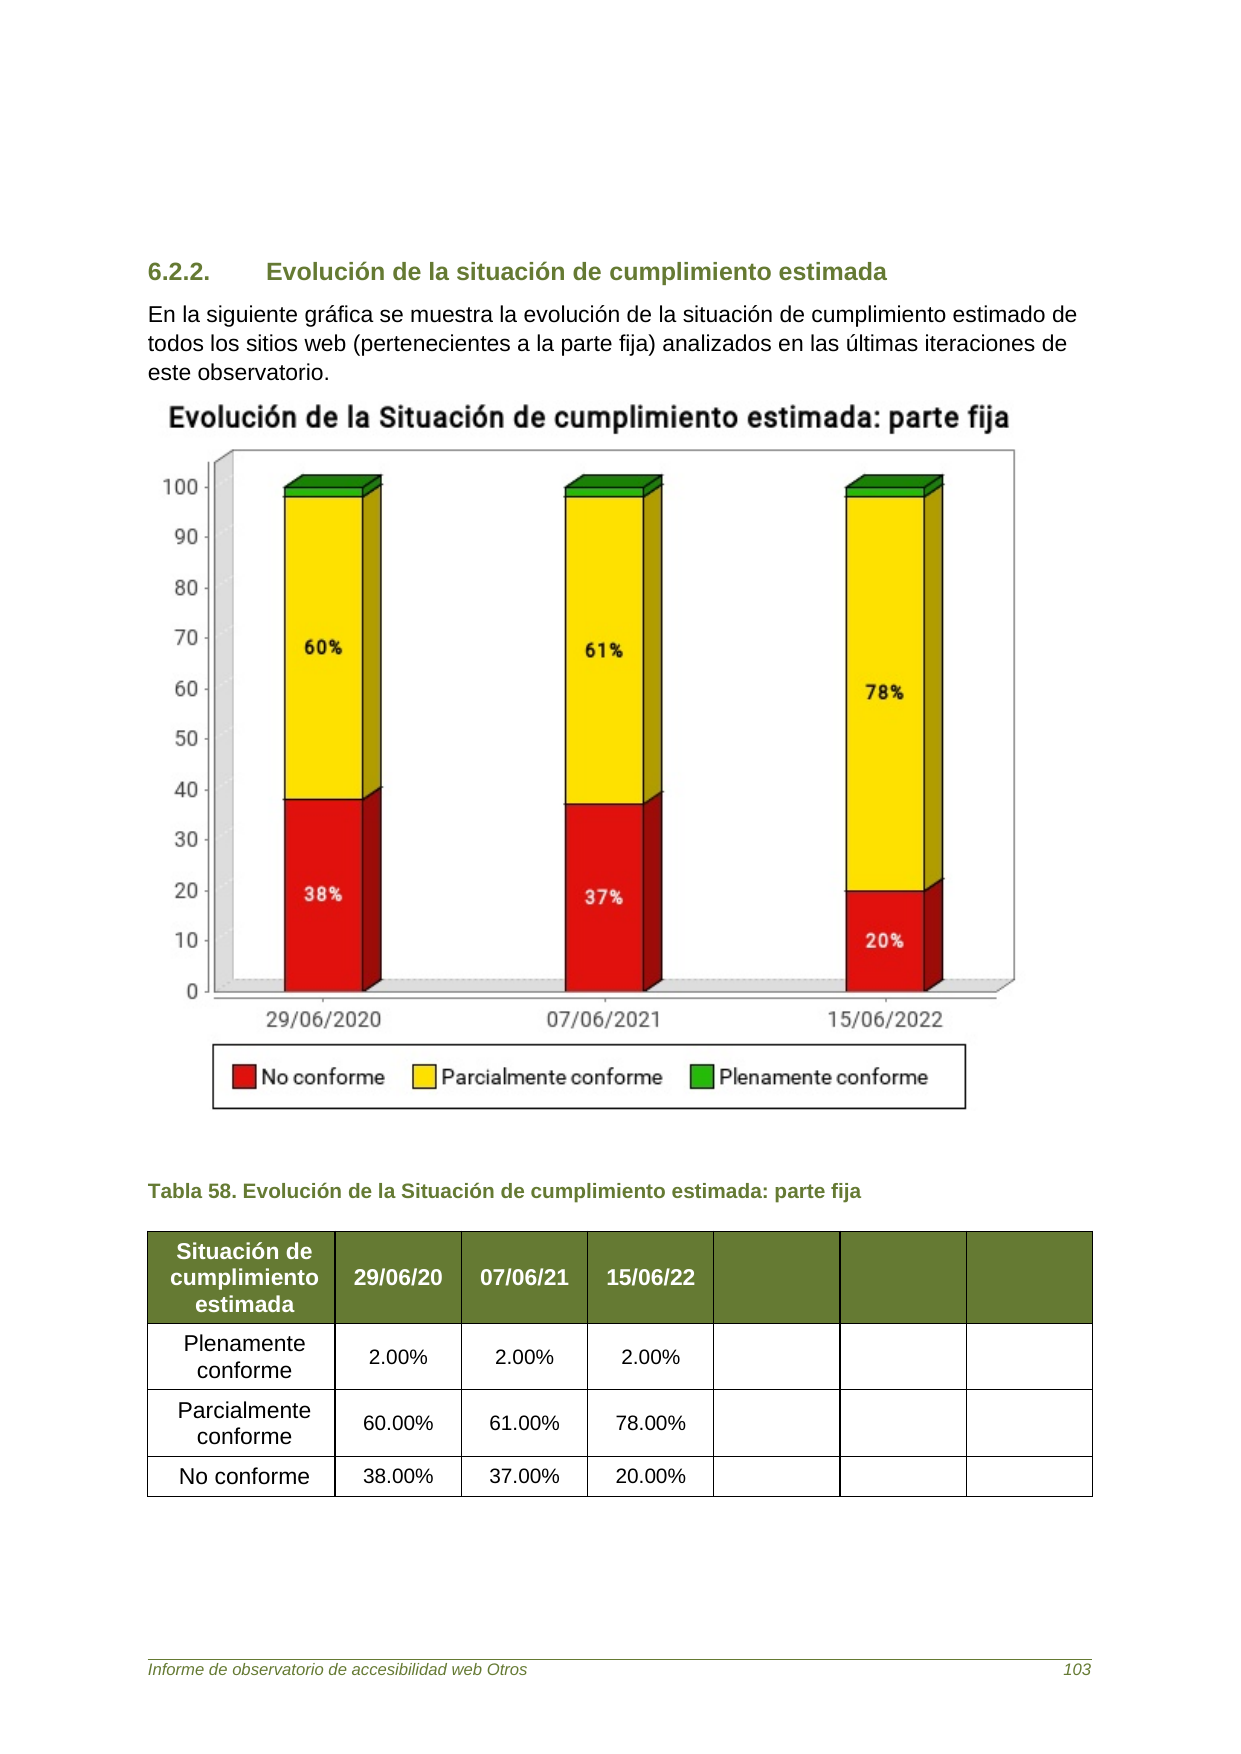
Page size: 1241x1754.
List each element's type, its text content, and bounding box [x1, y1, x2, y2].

table_cell [714, 1390, 839, 1456]
table_cell [714, 1457, 839, 1496]
table_cell No conforme [148, 1457, 334, 1496]
table_cell [714, 1324, 839, 1389]
table_cell 2.00% [336, 1324, 461, 1389]
table_cell 38.00% [336, 1457, 461, 1496]
table_header [841, 1232, 966, 1323]
table_header 07/06/21 [462, 1232, 587, 1323]
table_cell 37.00% [462, 1457, 587, 1496]
picture [147, 400, 1032, 1111]
table_cell 60.00% [336, 1390, 461, 1456]
table_cell 61.00% [462, 1390, 587, 1456]
table_cell [967, 1390, 1092, 1456]
table_cell 78.00% [588, 1390, 713, 1456]
table_cell Plenamente conforme [148, 1324, 334, 1389]
table_header [714, 1232, 839, 1323]
table_cell [841, 1324, 966, 1389]
subtitle Evolución de la situación de cumplimiento estimada [148, 257, 1092, 286]
table_header 15/06/22 [588, 1232, 713, 1323]
table_cell [967, 1457, 1092, 1496]
table_cell [841, 1457, 966, 1496]
table_cell [967, 1324, 1092, 1389]
table_header 29/06/20 [336, 1232, 461, 1323]
text En la siguiente gráfica se muestra la evolución de la situación de cumplimiento estimado de todos los sitios web (pertenecientes a la parte fija) analizados en las últimas iteraciones de este observatorio. [148, 301, 1092, 386]
table_header Situación de cumplimiento estimada [148, 1232, 334, 1323]
table_cell 20.00% [588, 1457, 713, 1496]
table_cell [841, 1390, 966, 1456]
text Tabla 25. Evolución de la Situación de cumplimiento estimada: parte fija [148, 1179, 1092, 1203]
table_cell Parcialmente conforme [148, 1390, 334, 1456]
table_cell 2.00% [462, 1324, 587, 1389]
table_cell 2.00% [588, 1324, 713, 1389]
table_header [967, 1232, 1092, 1323]
